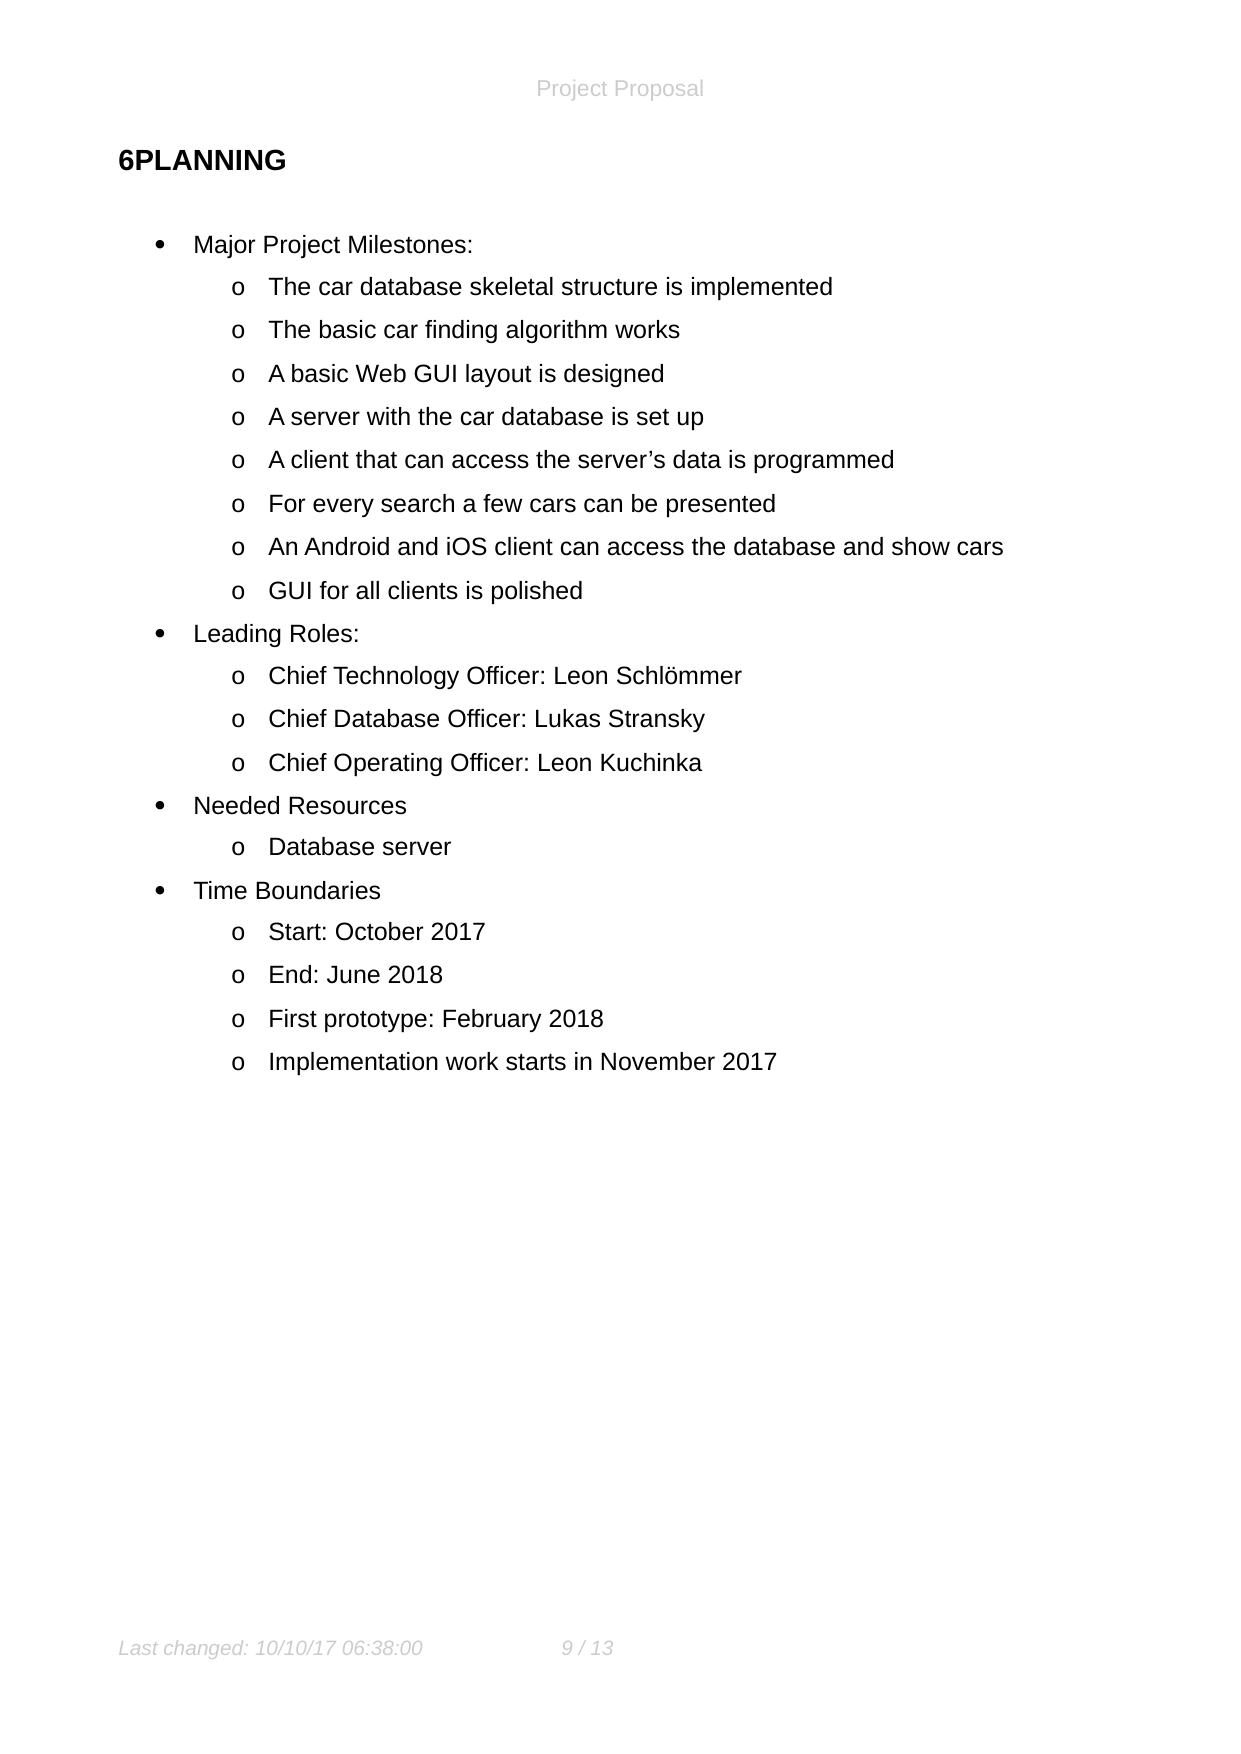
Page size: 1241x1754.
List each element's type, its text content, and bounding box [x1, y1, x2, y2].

subtitle Planning [118, 143, 1122, 177]
list Chief Technology Officer: Leon Schlömmer [231, 661, 1122, 692]
list A client that can access the server’s data is programmed [231, 446, 1122, 476]
list Major Project Milestones: [156, 230, 1122, 259]
list The basic car finding algorithm works [231, 315, 1122, 346]
list Needed Resources [156, 791, 1122, 820]
list Leading Roles: [156, 619, 1122, 648]
list The car database skeletal structure is implemented [231, 272, 1122, 303]
list For every search a few cars can be presented [231, 489, 1122, 520]
list Database server [231, 832, 1122, 863]
list A server with the car database is set up [231, 402, 1122, 433]
list Chief Database Officer: Lukas Stransky [231, 704, 1122, 735]
list An Android and iOS client can access the database and show cars [231, 532, 1122, 563]
list Implementation work starts in November 2017 [231, 1047, 1122, 1078]
list End: June 2018 [231, 961, 1122, 991]
list A basic Web GUI layout is designed [231, 359, 1122, 389]
list GUI for all clients is polished [231, 576, 1122, 607]
list Start: October 2017 [231, 917, 1122, 948]
list First prototype: February 2018 [231, 1004, 1122, 1035]
list Time Boundaries [156, 876, 1122, 904]
list Chief Operating Officer: Leon Kuchinka [231, 747, 1122, 778]
